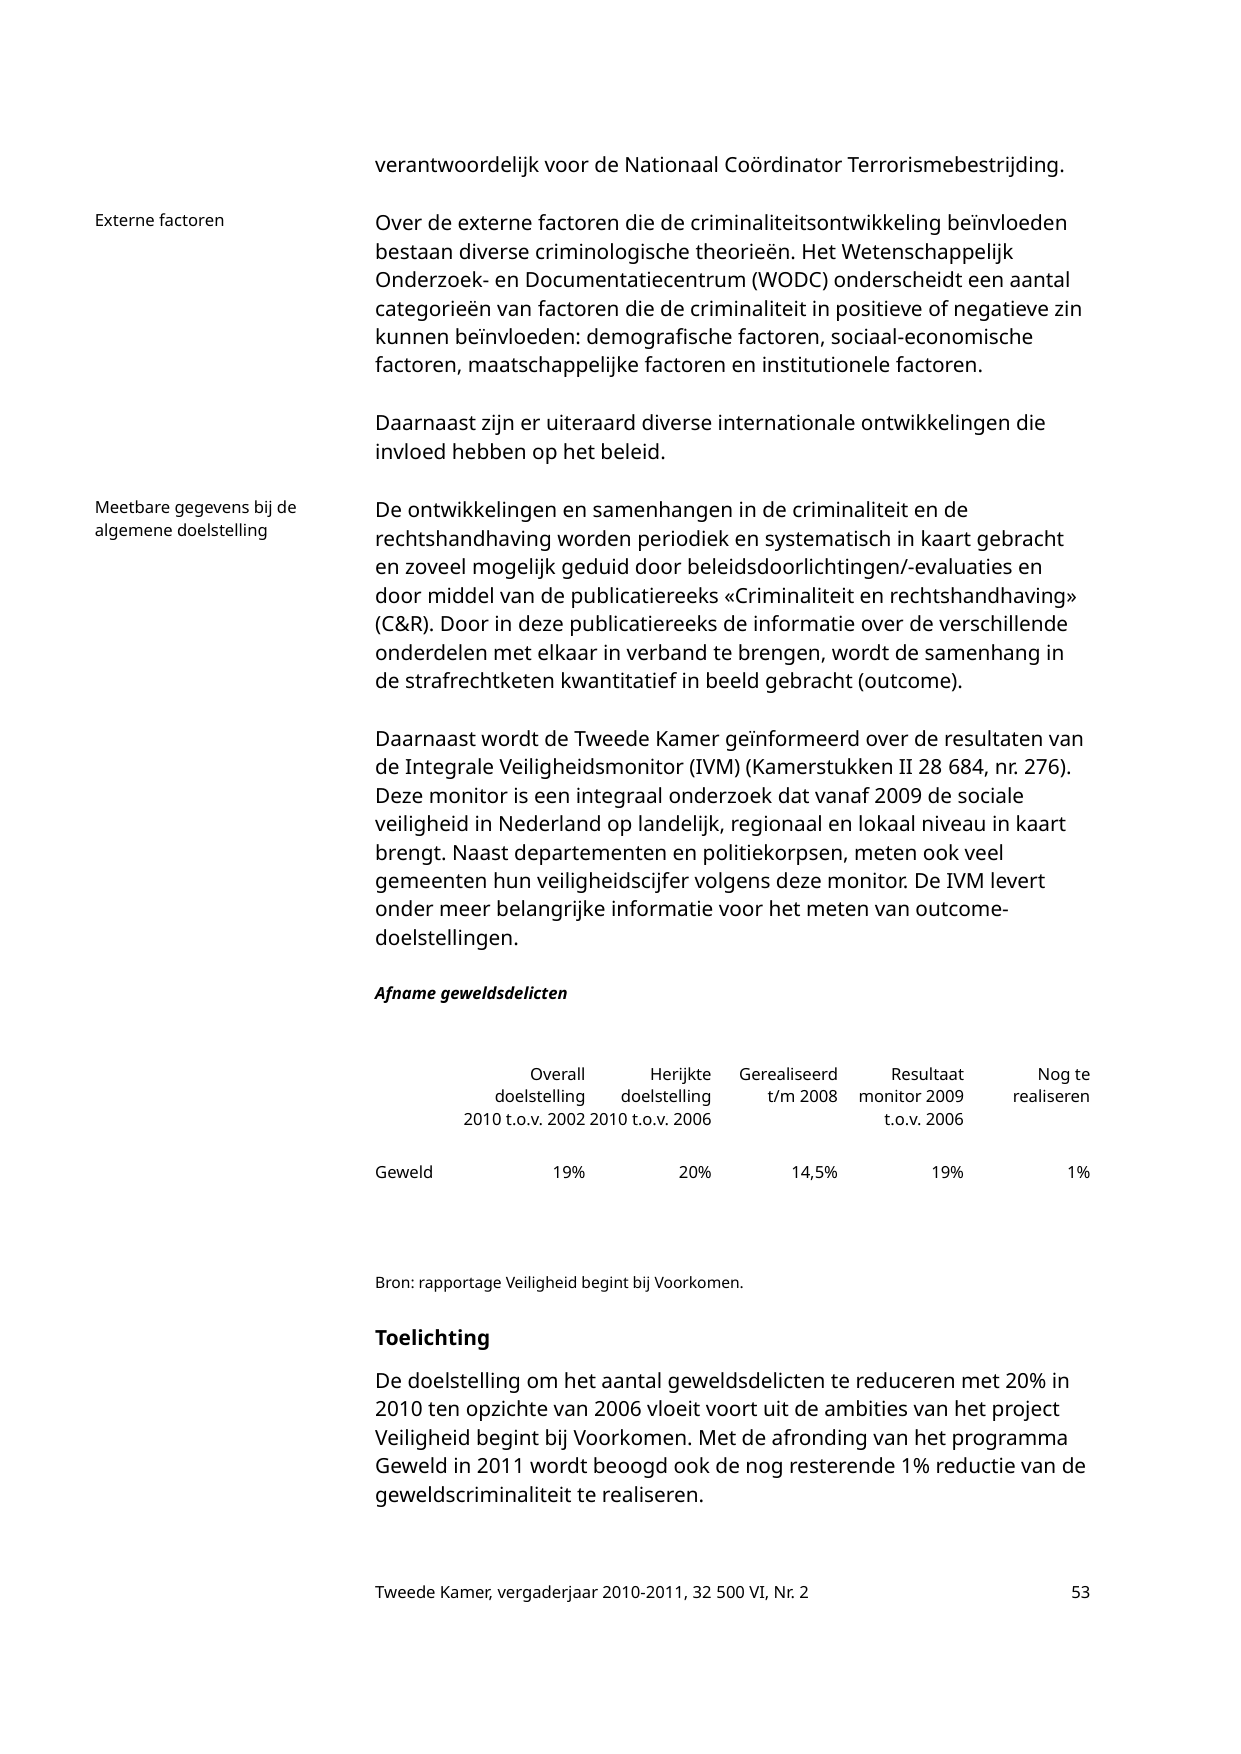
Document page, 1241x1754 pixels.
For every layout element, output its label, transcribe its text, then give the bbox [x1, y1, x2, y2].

text Toelichting [375, 1323, 1090, 1351]
text De doelstelling om het aantal geweldsdelicten te reduceren met 20% in 2010 ten opzichte van 2006 vloeit voort uit de ambities van het project Veiligheid begint bij Voorkomen. Met de afronding van het programma Geweld in 2011 wordt beoogd ook de nog resterende 1% reductie van de geweldscriminaliteit te realiseren. [375, 1366, 1090, 1508]
table_header [375, 1062, 459, 1160]
text Meetbare gegevens bij de algemene doelstelling [94, 495, 328, 541]
table_header Resultaat monitor 2009 t.o.v. 2006 [838, 1062, 964, 1160]
text Afname geweldsdelicten [375, 981, 1090, 1004]
table_cell 19% [459, 1160, 585, 1213]
text verantwoordelijk voor de Nationaal Coördinator Terrorismebestrijding. [375, 150, 1090, 178]
text De ontwikkelingen en samenhangen in de criminaliteit en de rechtshandhaving worden periodiek en systematisch in kaart gebracht en zoveel mogelijk geduid door beleidsdoorlichtingen/-evaluaties en door middel van de publicatiereeks «Criminaliteit en rechtshandhaving» (C&R). Door in deze publicatiereeks de informatie over de verschillende onderdelen met elkaar in verband te brengen, wordt de samenhang in de strafrechtketen kwantitatief in beeld gebracht (outcome). [375, 495, 1090, 694]
text Externe factoren [94, 208, 328, 231]
table_header Gerealiseerd t/m 2008 [711, 1062, 838, 1160]
text Bron: rapportage Veiligheid begint bij Voorkomen. [375, 1271, 1090, 1293]
table_cell Geweld [375, 1160, 459, 1213]
text Daarnaast zijn er uiteraard diverse internationale ontwikkelingen die invloed hebben op het beleid. [375, 408, 1090, 465]
text Daarnaast wordt de Tweede Kamer geïnformeerd over de resultaten van de Integrale Veiligheidsmonitor (IVM) (Kamerstukken II 28 684, nr. 276). Deze monitor is een integraal onderzoek dat vanaf 2009 de sociale veiligheid in Nederland op landelijk, regionaal en lokaal niveau in kaart brengt. Naast departementen en politiekorpsen, meten ook veel gemeenten hun veiligheidscijfer volgens deze monitor. De IVM levert onder meer belangrijke informatie voor het meten van outcome-doelstellingen. [375, 724, 1090, 951]
table_cell 20% [585, 1160, 711, 1213]
table_header Herijkte doelstelling 2010 t.o.v. 2006 [585, 1062, 711, 1160]
table_cell 1% [964, 1160, 1090, 1213]
text Over de externe factoren die de criminaliteitsontwikkeling beïnvloeden bestaan diverse criminologische theorieën. Het Wetenschappelijk Onderzoek- en Documentatiecentrum (WODC) onderscheidt een aantal categorieën van factoren die de criminaliteit in positieve of negatieve zin kunnen beïnvloeden: demografische factoren, sociaal-economische factoren, maatschappelijke factoren en institutionele factoren. [375, 208, 1090, 379]
table_header Nog te realiseren [964, 1062, 1090, 1160]
table_header Overall doelstelling 2010 t.o.v. 2002 [459, 1062, 585, 1160]
table_cell 14,5% [711, 1160, 838, 1213]
table_cell 19% [838, 1160, 964, 1213]
